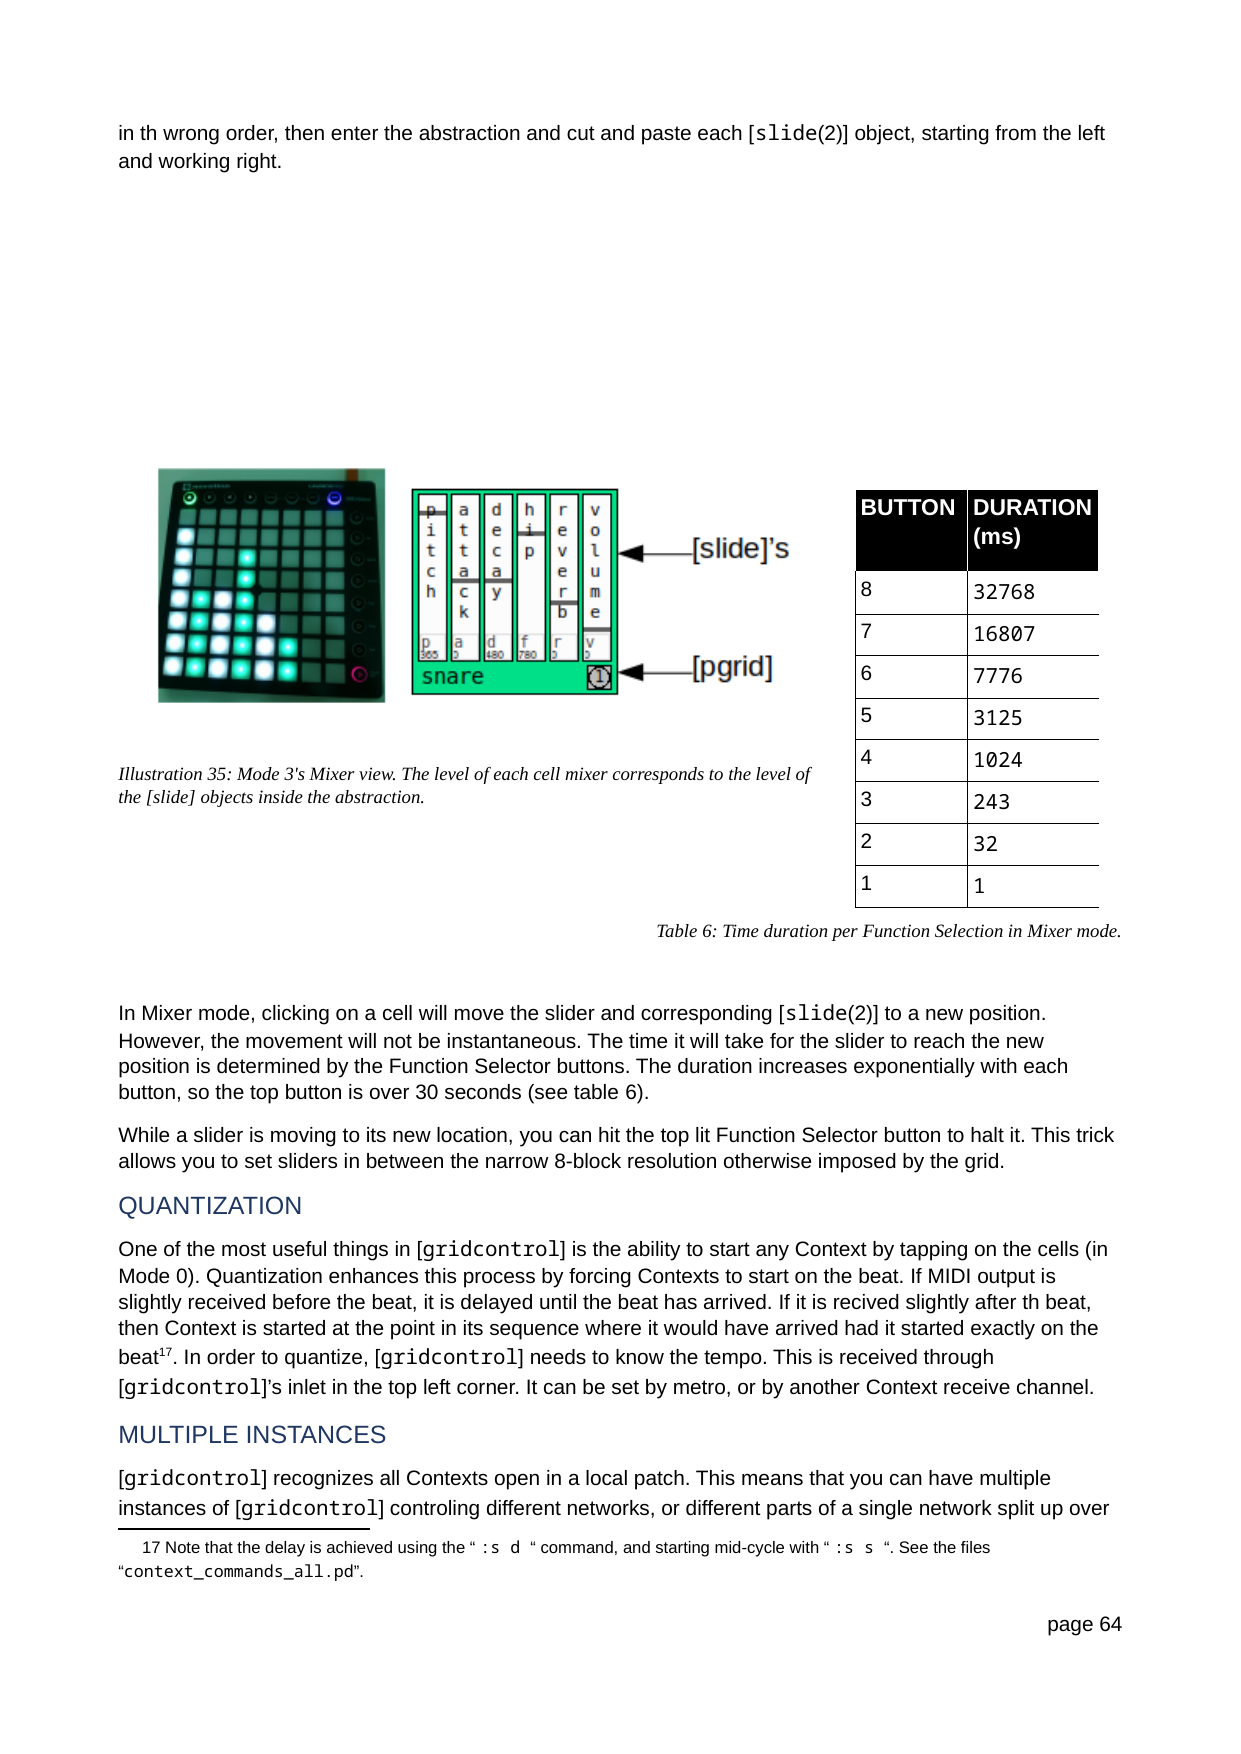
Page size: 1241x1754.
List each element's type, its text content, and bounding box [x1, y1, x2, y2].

picture [146, 457, 803, 714]
table_cell 8 [856, 572, 967, 613]
text Note that the delay is achieved using the “ :s d “ command, and starting mid-cycle with “ :s s “. See the files “context_commands_all.pd”. [118, 1535, 1122, 1582]
text Illustration 35: Mode 3's Mixer view. The level of each cell mixer corresponds to the level of the [slide] objects inside the abstraction. [118, 763, 831, 808]
table_cell 7 [856, 615, 967, 655]
table_cell 5 [856, 699, 967, 739]
table_cell 7776 [968, 656, 1098, 697]
table_cell 3 [856, 782, 967, 823]
table_header DURATION (ms) [968, 490, 1098, 571]
subtitle QUANTIZATION [118, 1191, 1122, 1220]
text While a slider is moving to its new location, you can hit the top lit Function Selector button to halt it. This trick allows you to set sliders in between the narrow 8-block resolution otherwise imposed by the grid. [118, 1123, 1122, 1172]
table_cell 32 [968, 824, 1098, 865]
table_cell 32768 [968, 572, 1098, 613]
table_cell 1 [968, 866, 1098, 907]
text [gridcontrol] recognizes all Contexts open in a local patch. This means that you can have multiple instances of [gridcontrol] controling different networks, or different parts of a single network split up over [118, 1463, 1122, 1522]
text One of the most useful things in [gridcontrol] is the ability to start any Context by tapping on the cells (in Mode 0). Quantization enhances this process by forcing Contexts to start on the beat. If MIDI output is slightly received before the beat, it is delayed until the beat has arrived. If it is recived slightly after th beat, then Context is started at the point in its sequence where it would have arrived had it started exactly on the beat. In order to quantize, [gridcontrol] needs to know the tempo. This is received through [gridcontrol]’s inlet in the top left corner. It can be set by metro, or by another Context receive channel. [118, 1234, 1122, 1401]
table_cell 243 [968, 782, 1098, 823]
text In Mixer mode, clicking on a cell will move the slider and corresponding [slide(2)] to a new position. However, the movement will not be instantaneous. The time it will take for the slider to reach the new position is determined by the Function Selector buttons. The duration increases exponentially with each button, so the top button is over 30 seconds (see table 6). [118, 998, 1122, 1104]
table_cell 2 [856, 824, 967, 865]
text Table 6: Time duration per Function Selection in Mixer mode. [118, 920, 1122, 941]
subtitle MULTIPLE INSTANCES [118, 1420, 1122, 1448]
table_cell 3125 [968, 699, 1098, 739]
table_cell 6 [856, 656, 967, 697]
table_cell 16807 [968, 615, 1098, 655]
table_header BUTTON [856, 490, 967, 571]
table_cell 1 [856, 866, 967, 907]
table_cell 4 [856, 740, 967, 781]
table_cell 1024 [968, 740, 1098, 781]
text in th wrong order, then enter the abstraction and cut and paste each [slide(2)] object, starting from the left and working right. [118, 118, 1122, 172]
